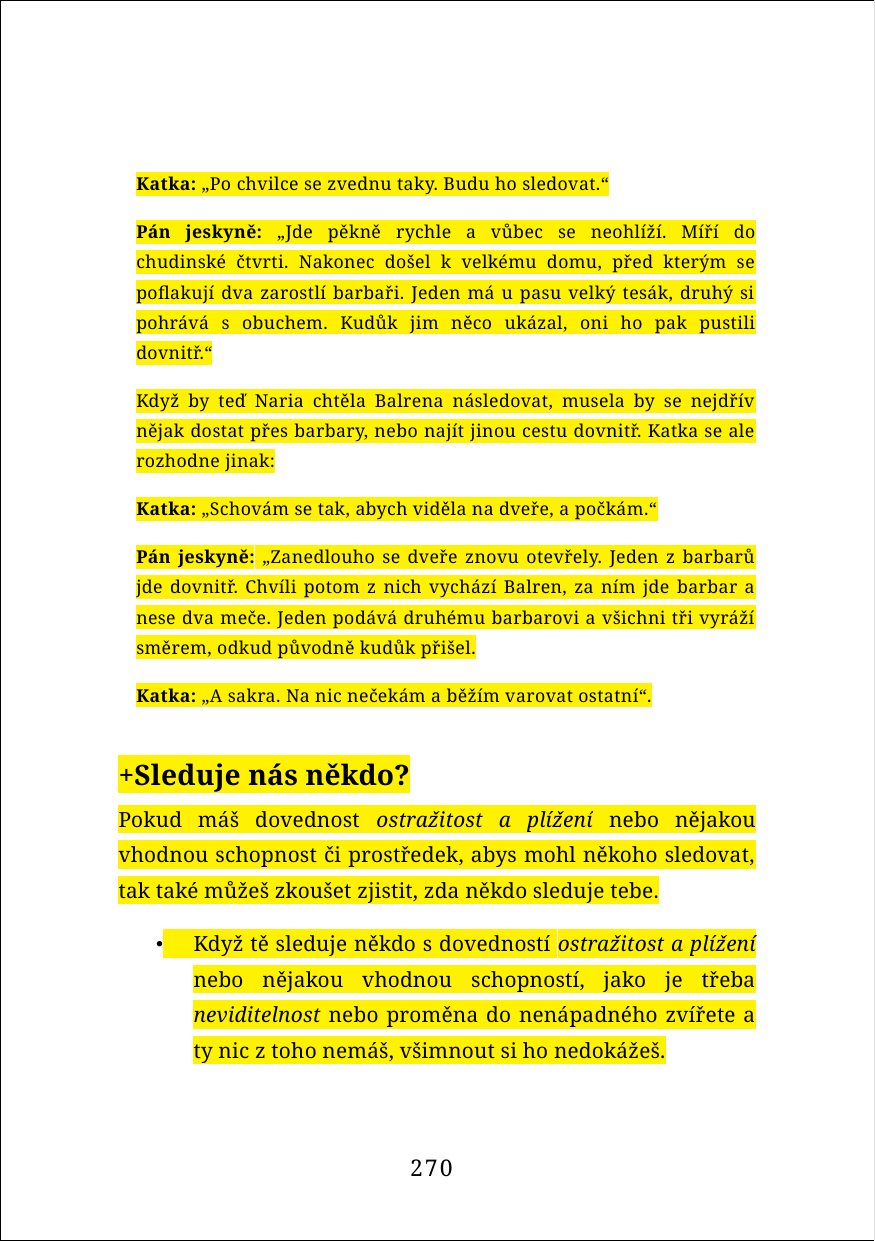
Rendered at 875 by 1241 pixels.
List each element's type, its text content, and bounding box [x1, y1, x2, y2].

text Když by teď Naria chtěla Balrena následovat, musela by se nejdřív nějak dostat přes barbary, nebo najít jinou cestu dovnitř. Katka se ale rozhodne jinak: [136, 388, 756, 473]
subtitle +Sleduje nás někdo? [118, 755, 756, 793]
text Pokud máš dovednost ostražitost a plížení nebo nějakou vhodnou schopnost či prostředek, abys mohl někoho sledovat, tak také můžeš zkoušet zjistit, zda někdo sleduje tebe. [118, 805, 756, 904]
text Katka: „A sakra. Na nic nečekám a běžím varovat ostatní“. [136, 683, 756, 707]
text Katka: „Po chvilce se zvednu taky. Budu ho sledovat.“ [136, 172, 756, 196]
text Katka: „Schovám se tak, abych viděla na dveře, a počkám.“ [136, 497, 756, 521]
list Když tě sleduje někdo s dovedností ostražitost a plížení nebo nějakou vhodnou schopností, jako je třeba neviditelnost nebo proměna do nenápadného zvířete a ty nic z toho nemáš, všimnout si ho nedokážeš. [156, 929, 756, 1064]
text Pán jeskyně: „Zanedlouho se dveře znovu otevřely. Jeden z barbarů jde dovnitř. Chvíli potom z nich vychází Balren, za ním jde barbar a nese dva meče. Jeden podává druhému barbarovi a všichni tři vyráží směrem, odkud původně kudůk přišel. [136, 545, 756, 659]
text Pán jeskyně: „Jde pěkně rychle a vůbec se neohlíží. Míří do chudinské čtvrti. Nakonec došel k velkému domu, před kterým se poflakují dva zarostlí barbaři. Jeden má u pasu velký tesák, druhý si pohrává s obuchem. Kudůk jim něco ukázal, oni ho pak pustili dovnitř.“ [136, 220, 756, 365]
